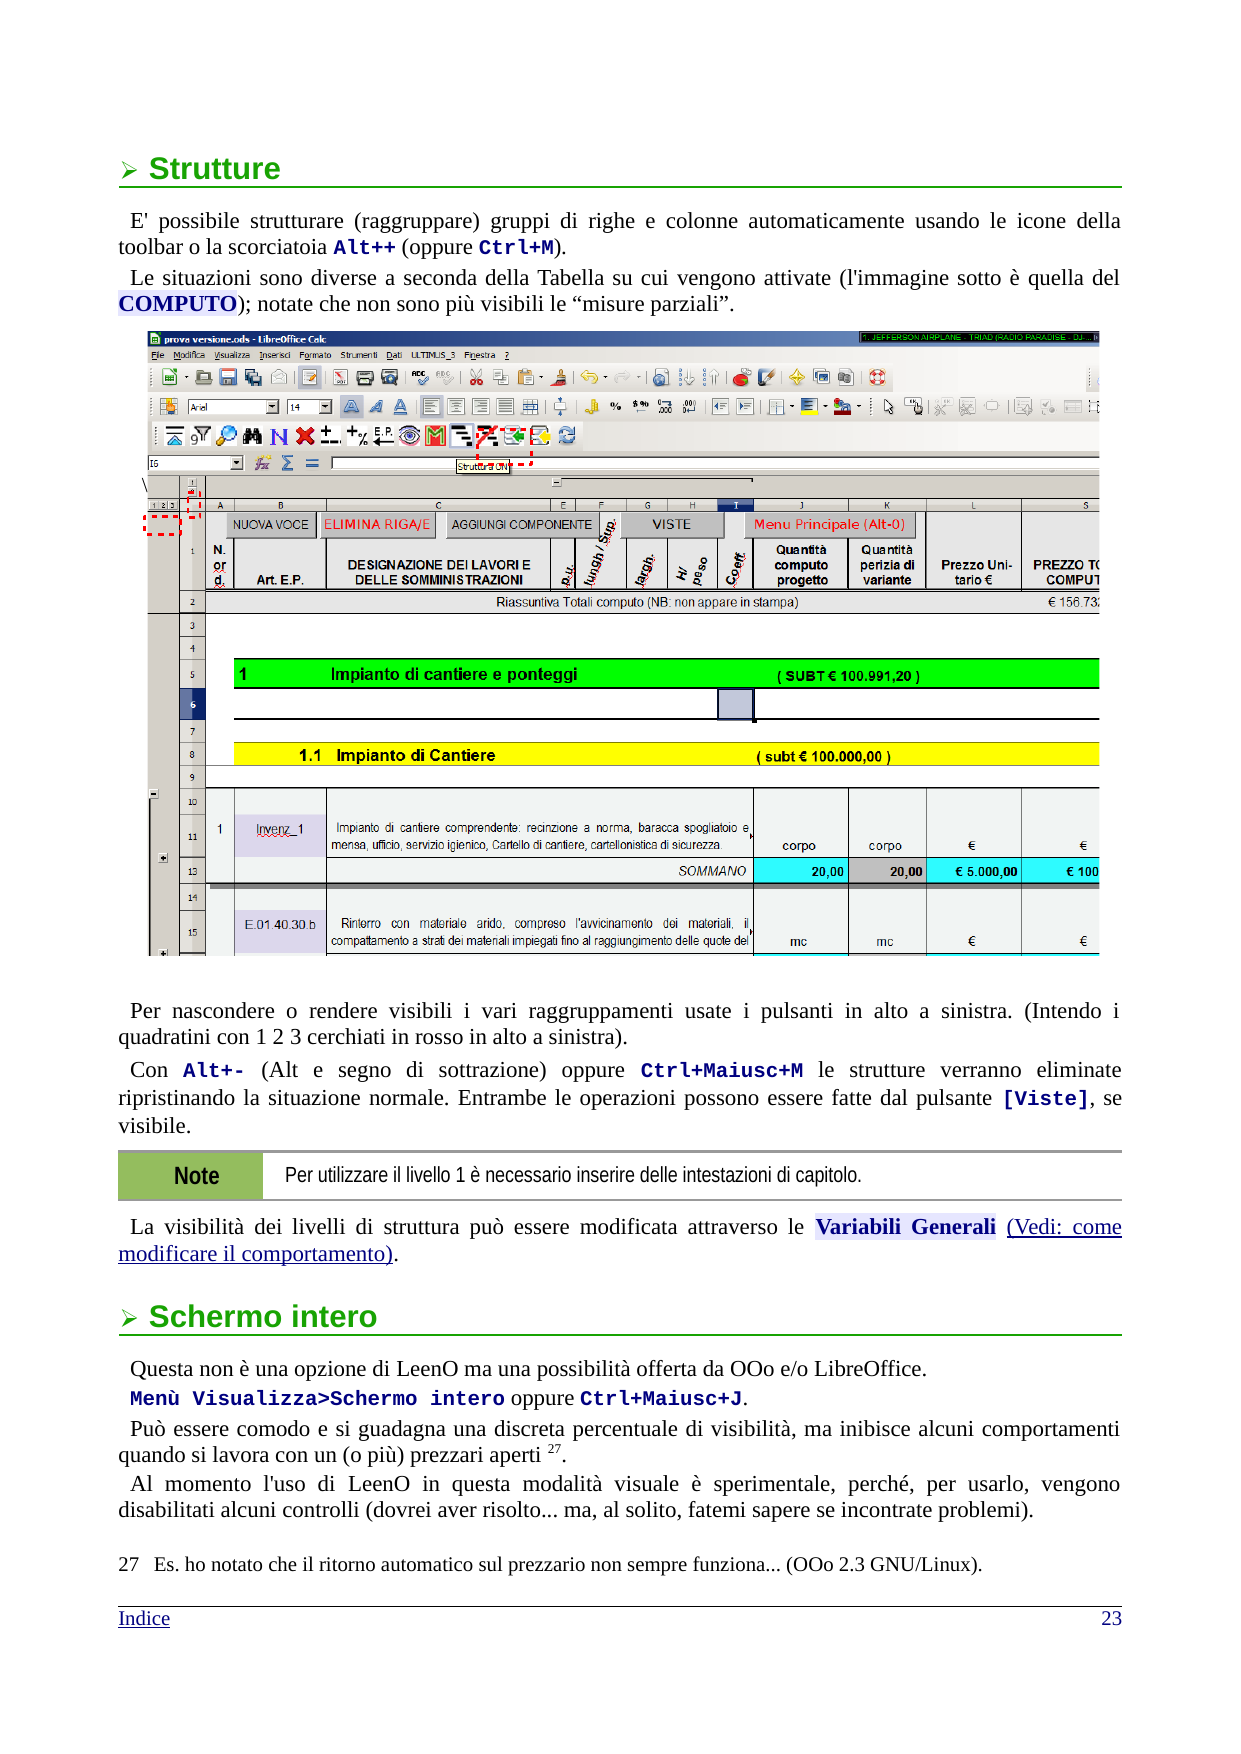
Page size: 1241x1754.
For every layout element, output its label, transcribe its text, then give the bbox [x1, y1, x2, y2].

text Menù Visualizza>Schermo intero oppure Ctrl+Maiusc+J. [118, 1384, 1122, 1412]
table_header \ [119, 319, 1122, 968]
text E' possibile strutturare (raggruppare) gruppi di righe e colonne automaticamente usando le icone della toolbar o la scorciatoia Alt++ (oppure Ctrl+M). [118, 207, 1122, 261]
text La visibilità dei livelli di struttura può essere modificata attraverso le Variabili Generali (Vedi: come modificare il comportamento). [118, 1213, 1122, 1266]
text Con Alt+- (Alt e segno di sottrazione) oppure Ctrl+Maiusc+M le strutture verranno eliminate ripristinando la situazione normale. Entrambe le operazioni possono essere fatte dal pulsante [Viste], se visibile. [118, 1052, 1122, 1138]
text Al momento l'uso di LeenO in questa modalità visuale è sperimentale, perché, per usarlo, vengono disabilitati alcuni controlli (dovrei aver risolto... ma, al solito, fatemi sapere se incontrate problemi). [118, 1470, 1122, 1523]
text Per nascondere o rendere visibili i vari raggruppamenti usate i pulsanti in alto a sinistra. (Intendo i quadratini con 1 2 3 cerchiati in rosso in alto a sinistra). [118, 997, 1122, 1049]
subtitle Strutture [119, 150, 1122, 186]
subtitle Schermo intero [119, 1298, 1122, 1334]
picture [147, 331, 1100, 956]
text Questa non è una opzione di LeenO ma una possibilità offerta da OOo e/o LibreOffice. [118, 1355, 1122, 1381]
table_header Per utilizzare il livello 1 è necessario inserire delle intestazioni di capitolo. [264, 1153, 1122, 1199]
table_header Note [118, 1153, 263, 1199]
text Può essere comodo e si guadagna una discreta percentuale di visibilità, ma inibisce alcuni comportamenti quando si lavora con un (o più) prezzari aperti . [118, 1414, 1122, 1467]
text Es. ho notato che il ritorno automatico sul prezzario non sempre funziona... (OOo 2.3 GNU/Linux). [118, 1552, 1122, 1576]
text Le situazioni sono diverse a seconda della Tabella su cui vengono attivate (l'immagine sotto è quella del COMPUTO); notate che non sono più visibili le “misure parziali”. [118, 264, 1122, 316]
